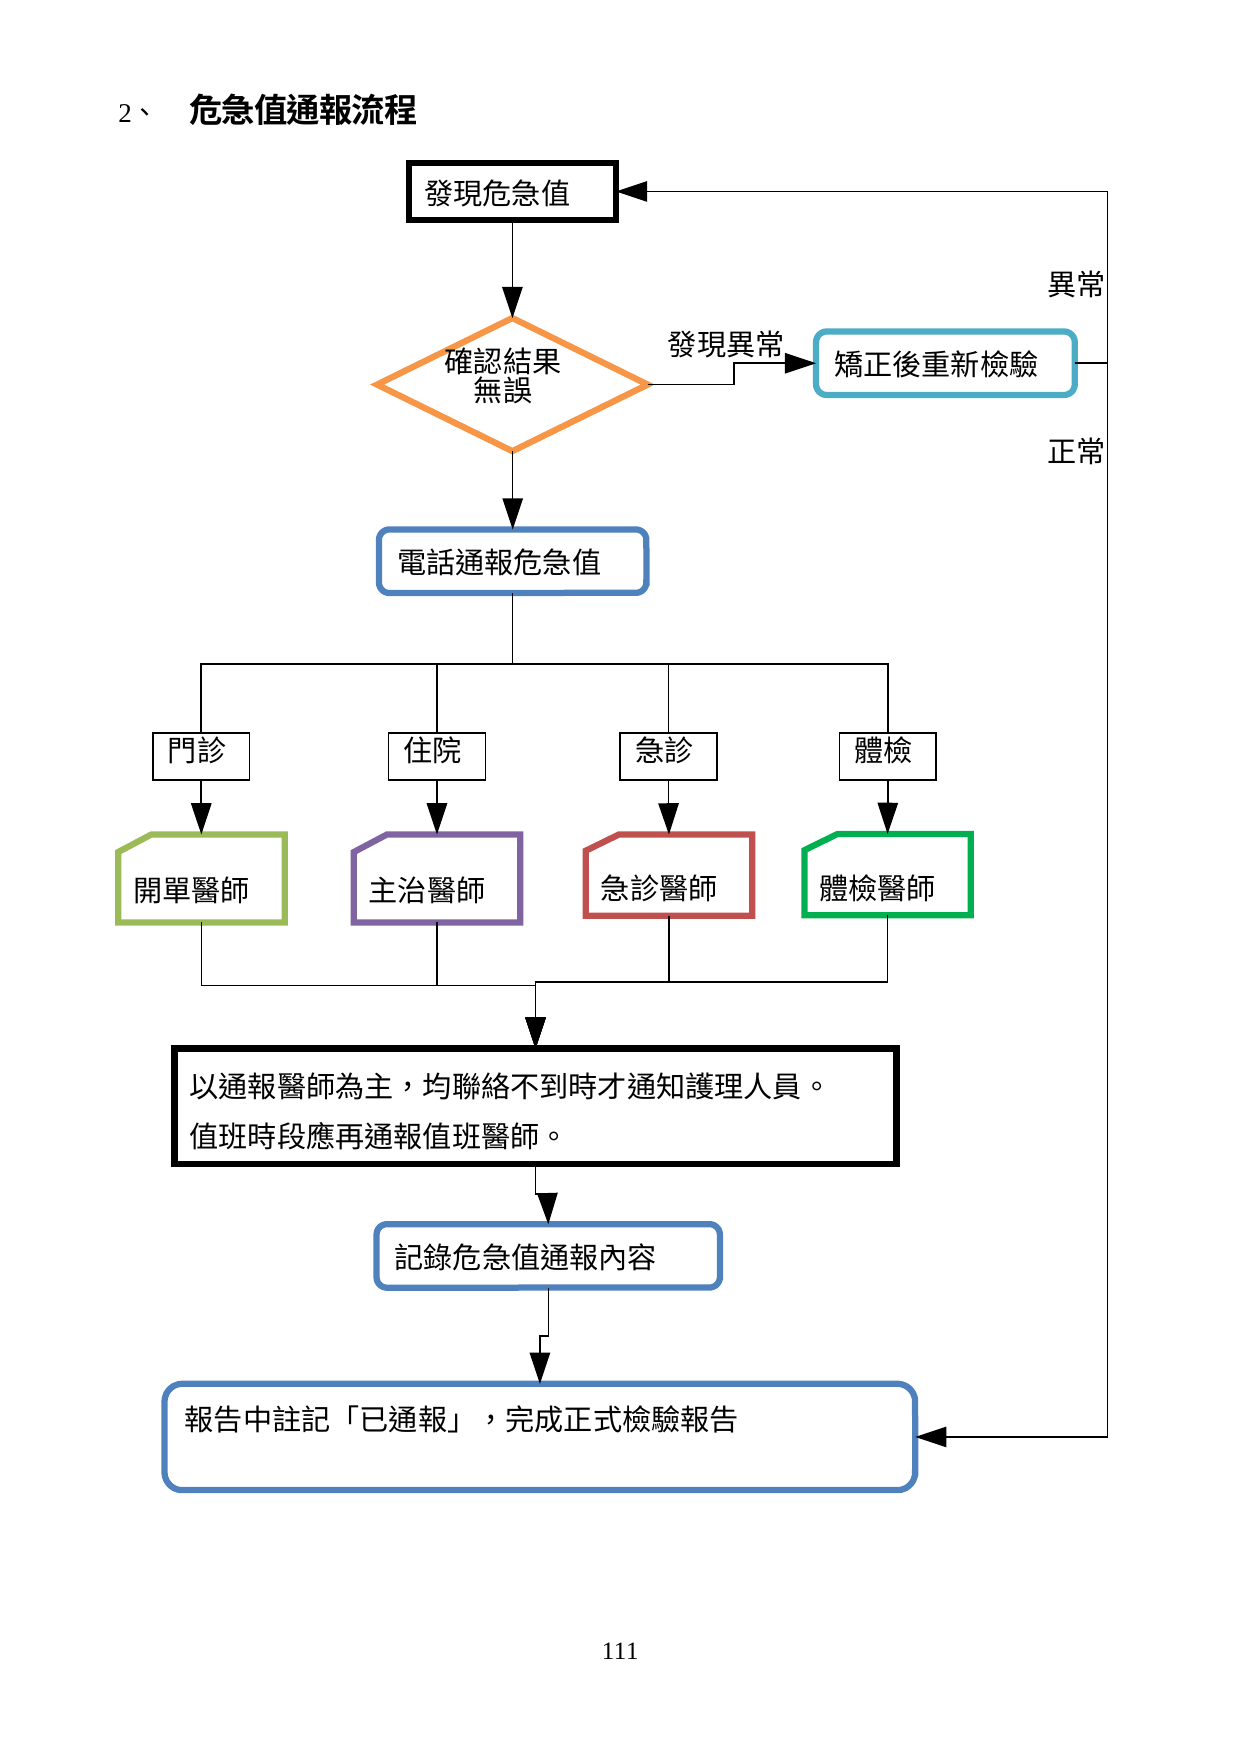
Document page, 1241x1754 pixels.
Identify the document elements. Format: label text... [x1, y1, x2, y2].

list 危急值通報流程 [118, 66, 1122, 129]
